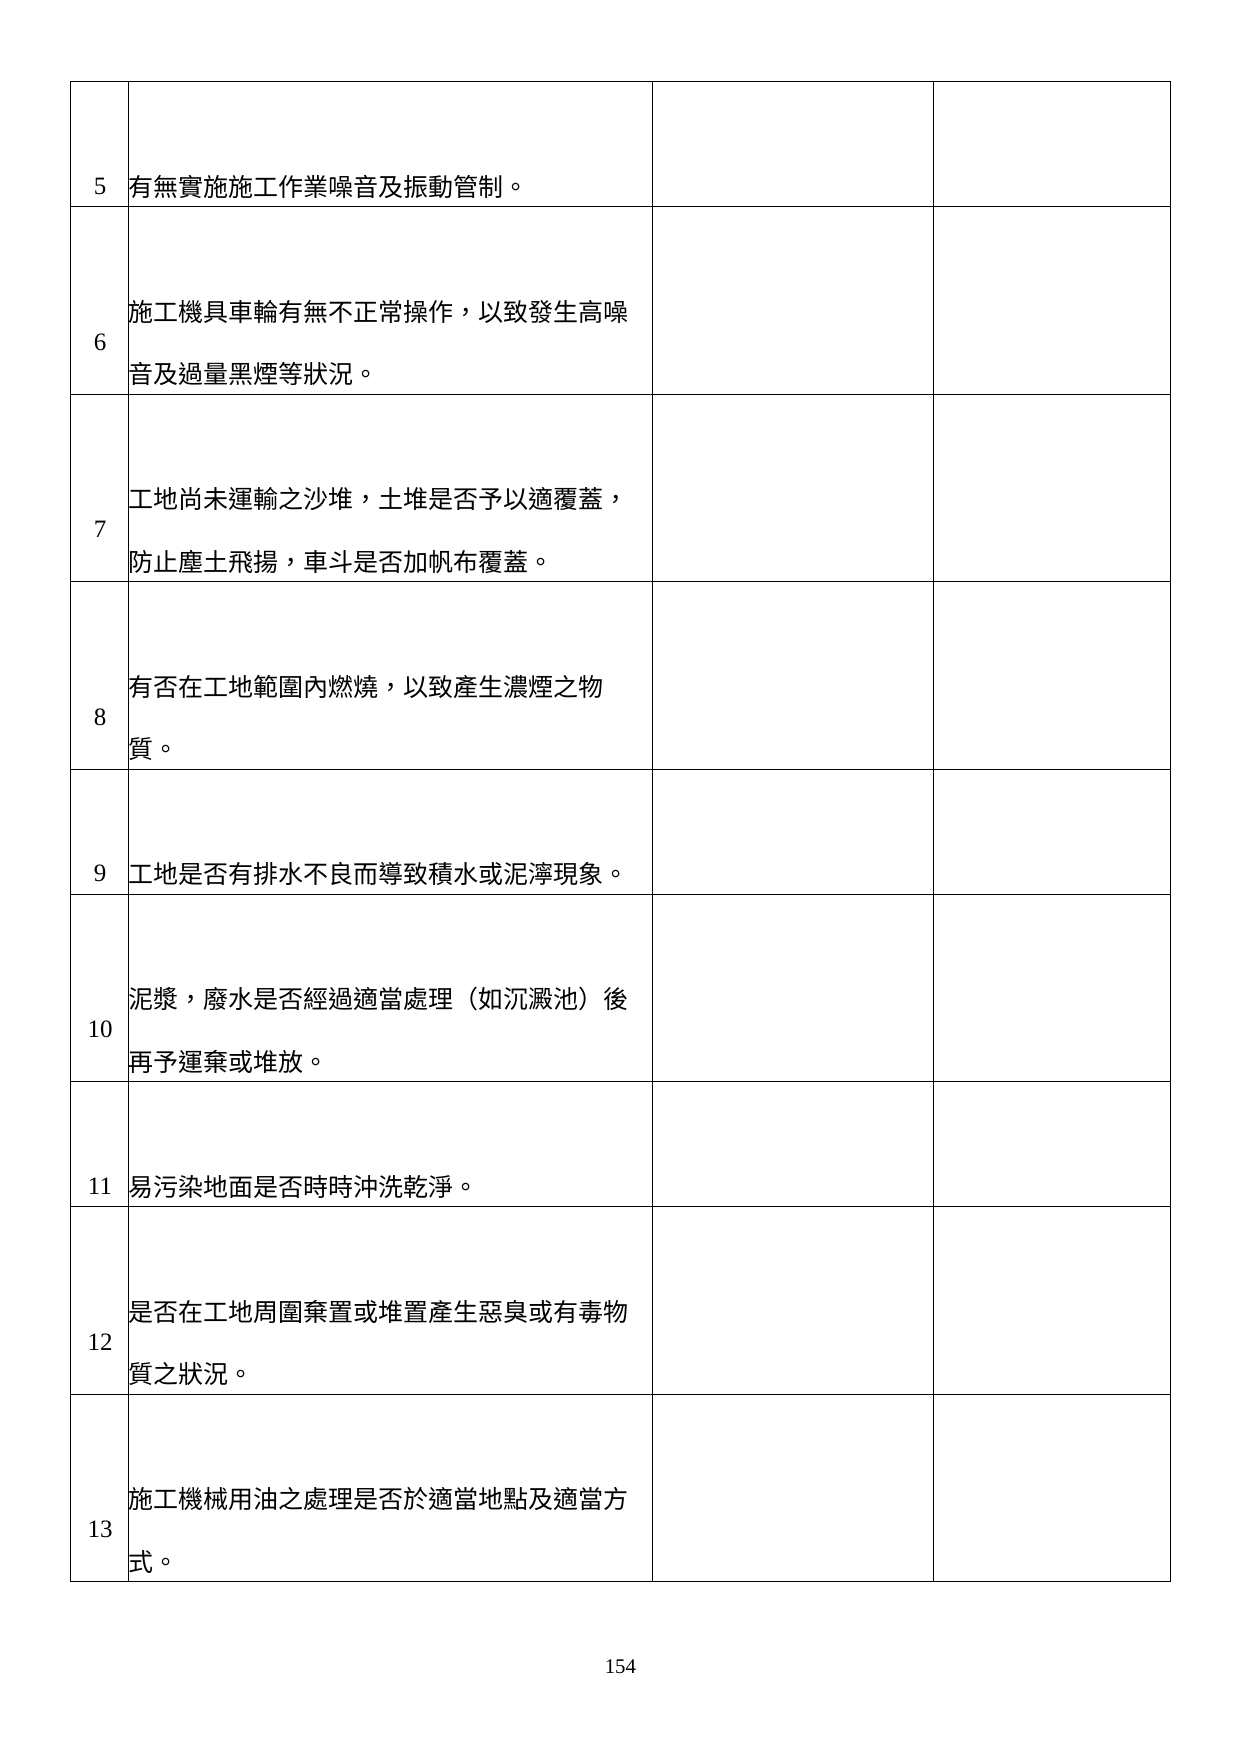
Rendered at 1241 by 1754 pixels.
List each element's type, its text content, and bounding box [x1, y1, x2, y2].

table_cell 7 [71, 395, 128, 581]
table_cell [653, 582, 933, 768]
table_cell [934, 582, 1170, 768]
table_cell 有無實施施工作業噪音及振動管制。 [129, 82, 652, 206]
table_cell [653, 1207, 933, 1393]
table_cell 工地是否有排水不良而導致積水或泥濘現象。 [129, 770, 652, 893]
table_cell [934, 82, 1170, 206]
table_cell [653, 207, 933, 393]
table_cell [653, 82, 933, 206]
table_cell 6 [71, 207, 128, 393]
table_cell [934, 207, 1170, 393]
table_cell 10 [71, 895, 128, 1081]
table_cell 13 [71, 1395, 128, 1581]
table_cell [653, 395, 933, 581]
table_cell [934, 1395, 1170, 1581]
table_cell 9 [71, 770, 128, 893]
table_cell [653, 1395, 933, 1581]
table_cell 施工機械用油之處理是否於適當地點及適當方式。 [129, 1395, 652, 1581]
table_cell 是否在工地周圍棄置或堆置產生惡臭或有毒物質之狀況。 [129, 1207, 652, 1393]
table_cell [653, 895, 933, 1081]
table_cell [934, 1082, 1170, 1206]
table_cell [653, 1082, 933, 1206]
table_cell 8 [71, 582, 128, 768]
table_cell [934, 770, 1170, 893]
table_cell 泥漿，廢水是否經過適當處理（如沉澱池）後再予運棄或堆放。 [129, 895, 652, 1081]
table_cell [653, 770, 933, 893]
table_cell 施工機具車輪有無不正常操作，以致發生高噪音及過量黑煙等狀況。 [129, 207, 652, 393]
table_cell [934, 395, 1170, 581]
table_cell 易污染地面是否時時沖洗乾淨。 [129, 1082, 652, 1206]
table_cell 工地尚未運輸之沙堆，土堆是否予以適覆蓋，防止塵土飛揚，車斗是否加帆布覆蓋。 [129, 395, 652, 581]
table_cell 有否在工地範圍內燃燒，以致產生濃煙之物質。 [129, 582, 652, 768]
table_cell 11 [71, 1082, 128, 1206]
table_cell [934, 895, 1170, 1081]
table_cell 5 [71, 82, 128, 206]
table_cell 12 [71, 1207, 128, 1393]
table_cell [934, 1207, 1170, 1393]
